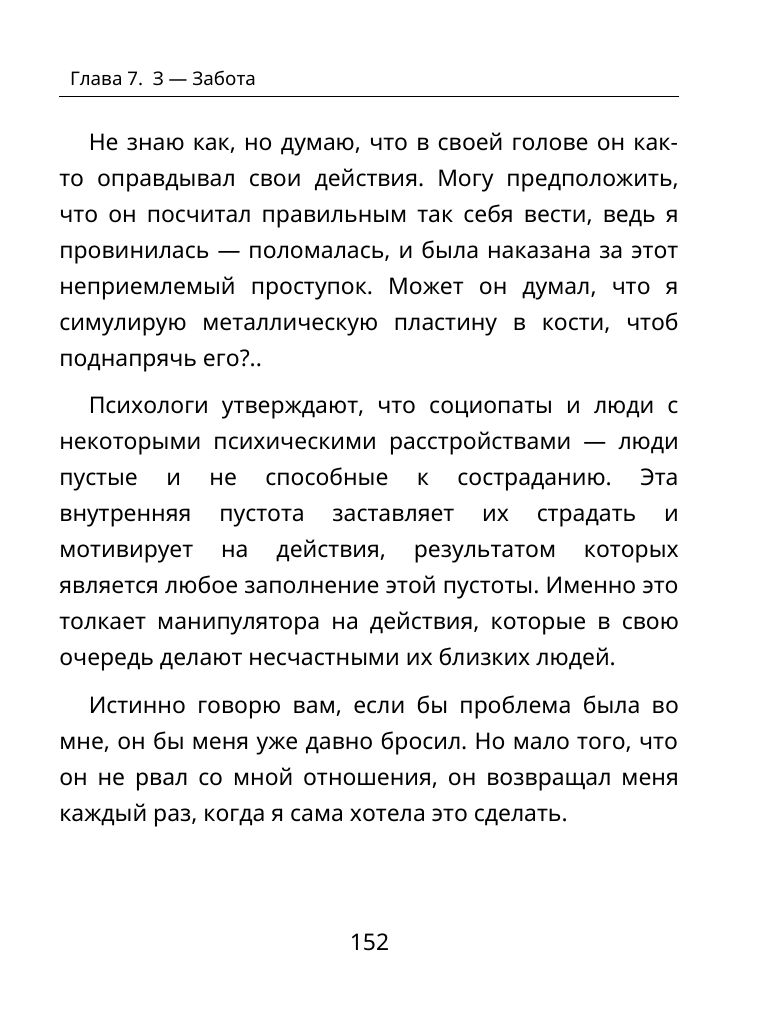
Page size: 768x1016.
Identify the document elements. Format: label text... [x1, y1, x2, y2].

text Не знаю как, но думаю, что в своей голове он как-то оправдывал свои действия. Могу предположить, что он посчитал правильным так себя вести, ведь я провинилась — поломалась, и была наказана за этот неприемлемый проступок. Может он думал, что я симулирую металлическую пластину в кости, чтоб поднапрячь его?.. [59, 126, 679, 373]
text Психологи утверждают, что социопаты и люди с некоторыми психическими расстройствами — люди пустые и не способные к состраданию. Эта внутренняя пустота заставляет их страдать и мотивирует на действия, результатом которых является любое заполнение этой пустоты. Именно это толкает манипулятора на действия, которые в свою очередь делают несчастными их близких людей. [59, 389, 679, 672]
text Истинно говорю вам, если бы проблема была во мне, он бы меня уже давно бросил. Но мало того, что он не рвал со мной отношения, он возвращал меня каждый раз, когда я сама хотела это сделать. [59, 689, 679, 828]
